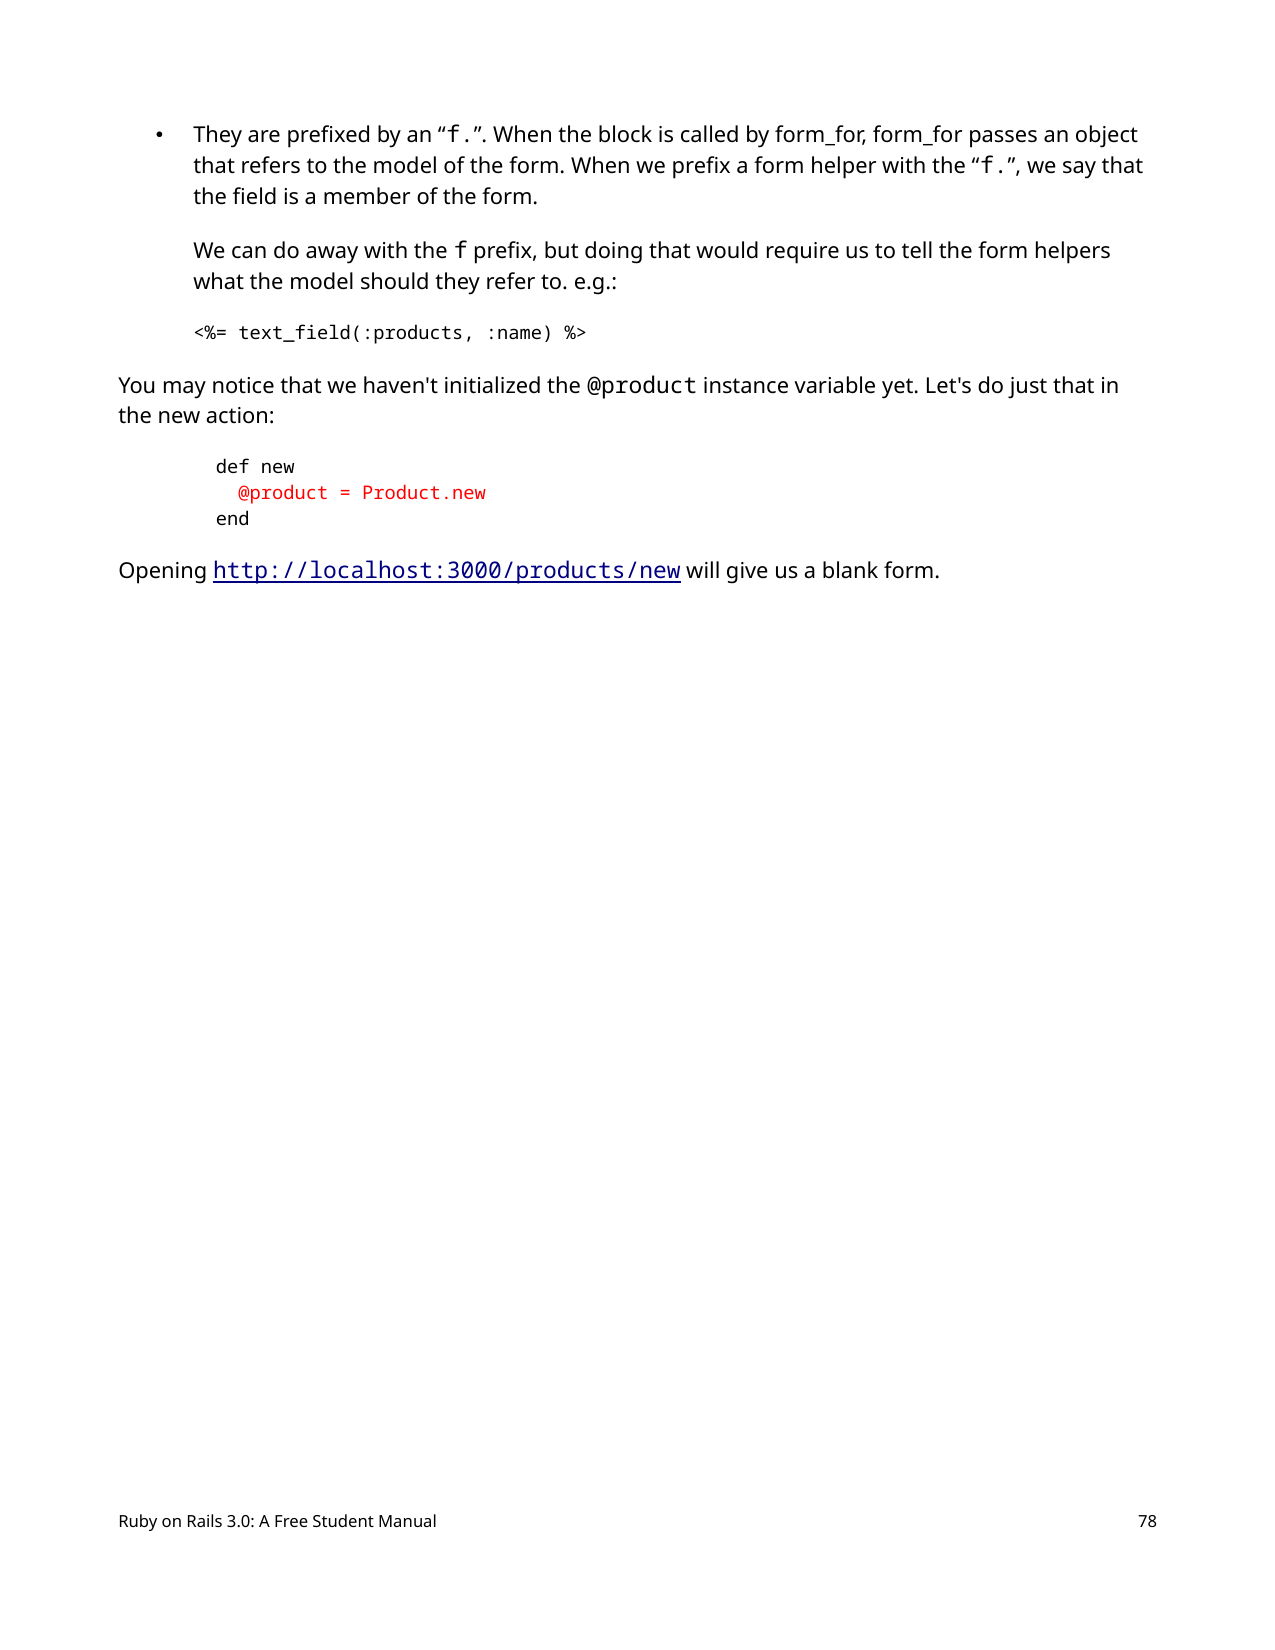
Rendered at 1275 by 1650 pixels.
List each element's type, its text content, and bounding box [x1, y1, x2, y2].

text def new @product = Product.new end [193, 454, 1157, 530]
list <%= text_field(:products, :name) %> [156, 319, 1157, 345]
list They are prefixed by an “f.”. When the block is called by form_for, form_for passes an object that refers to the model of the form. When we prefix a form helper with the “f.”, we say that the field is a member of the form. [156, 118, 1157, 210]
text Opening http://localhost:3000/products/new will give us a blank form. [118, 554, 1157, 586]
text You may notice that we haven't initialized the @product instance variable yet. Let's do just that in the new action: [118, 369, 1157, 430]
list We can do away with the f prefix, but doing that would require us to tell the form helpers what the model should they refer to. e.g.: [156, 234, 1157, 295]
